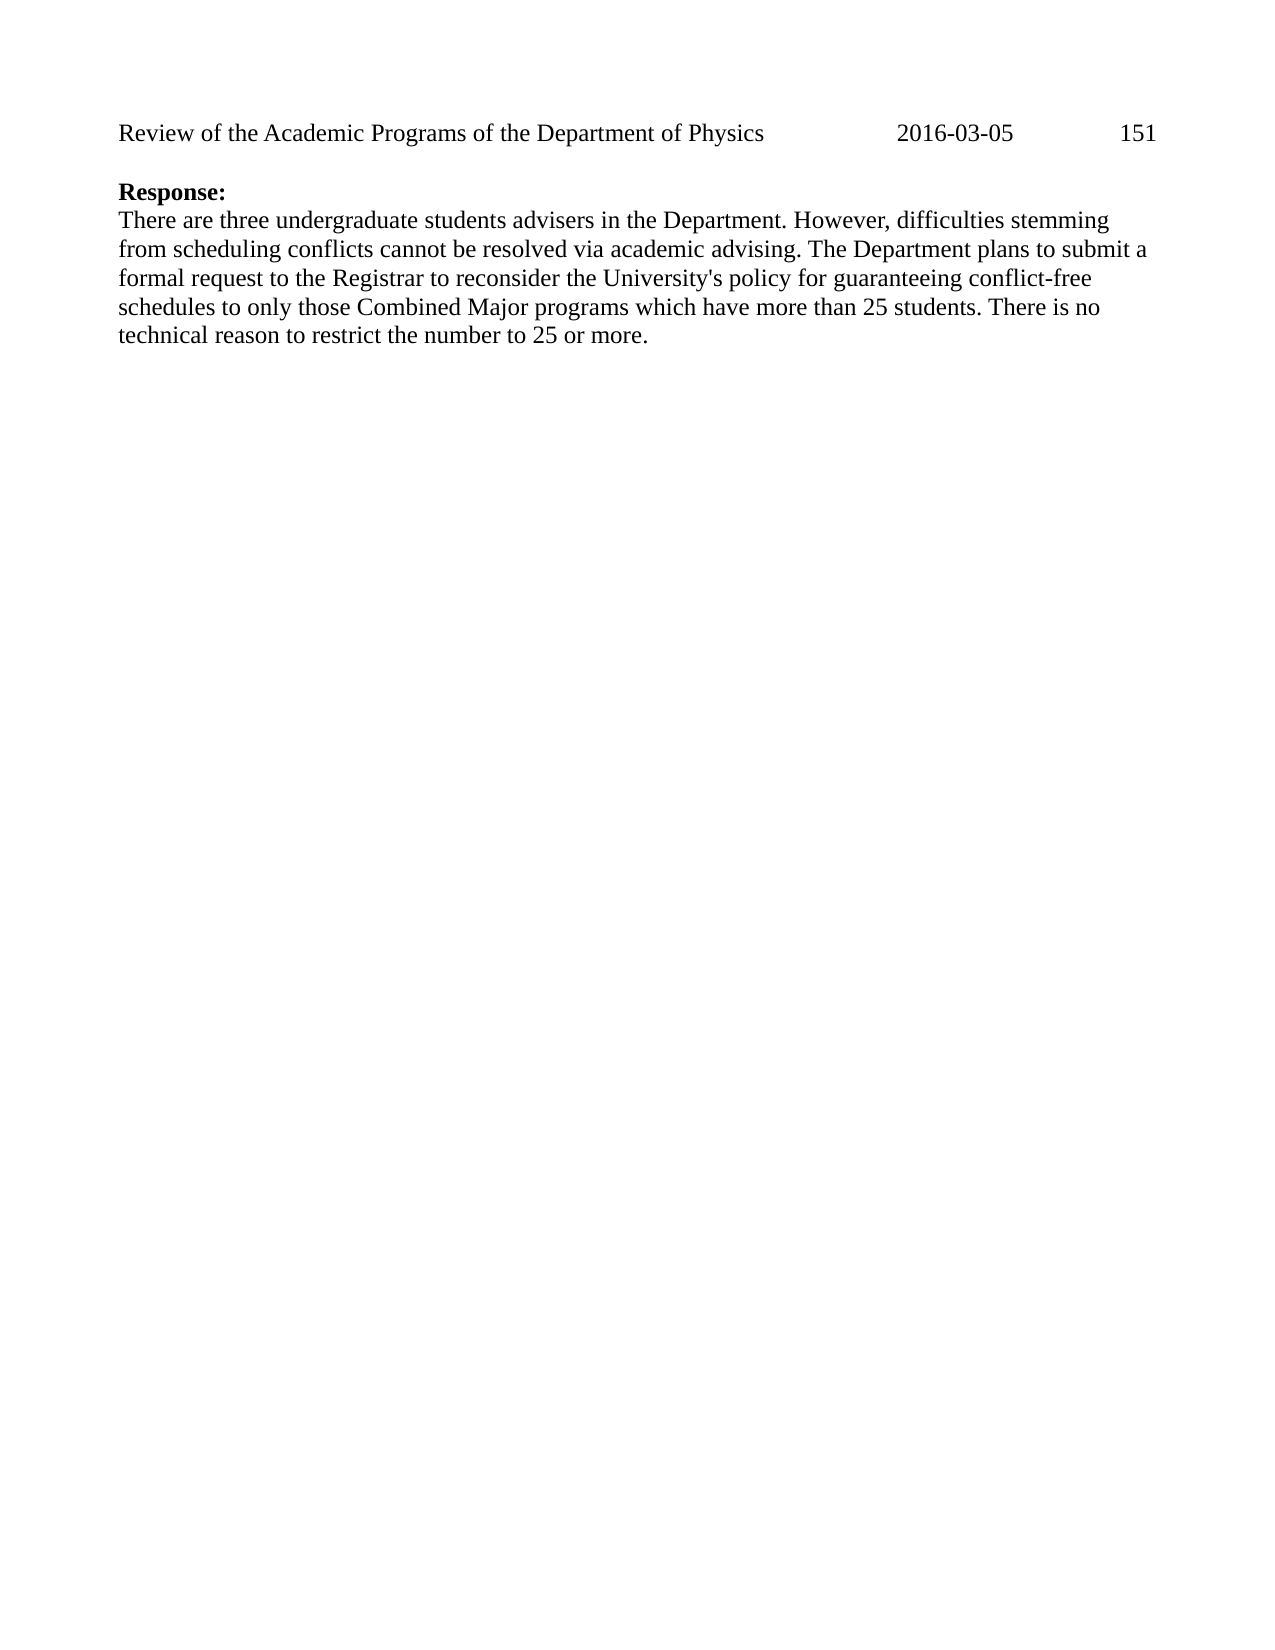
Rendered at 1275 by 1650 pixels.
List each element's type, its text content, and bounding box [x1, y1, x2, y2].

text There are three undergraduate students advisers in the Department. However, difficulties stemming from scheduling conflicts cannot be resolved via academic advising. The Department plans to submit a formal request to the Registrar to reconsider the University's policy for guaranteeing conflict-free schedules to only those Combined Major programs which have more than 25 students. There is no technical reason to restrict the number to 25 or more. [118, 206, 1157, 349]
text Response: [118, 177, 1157, 206]
